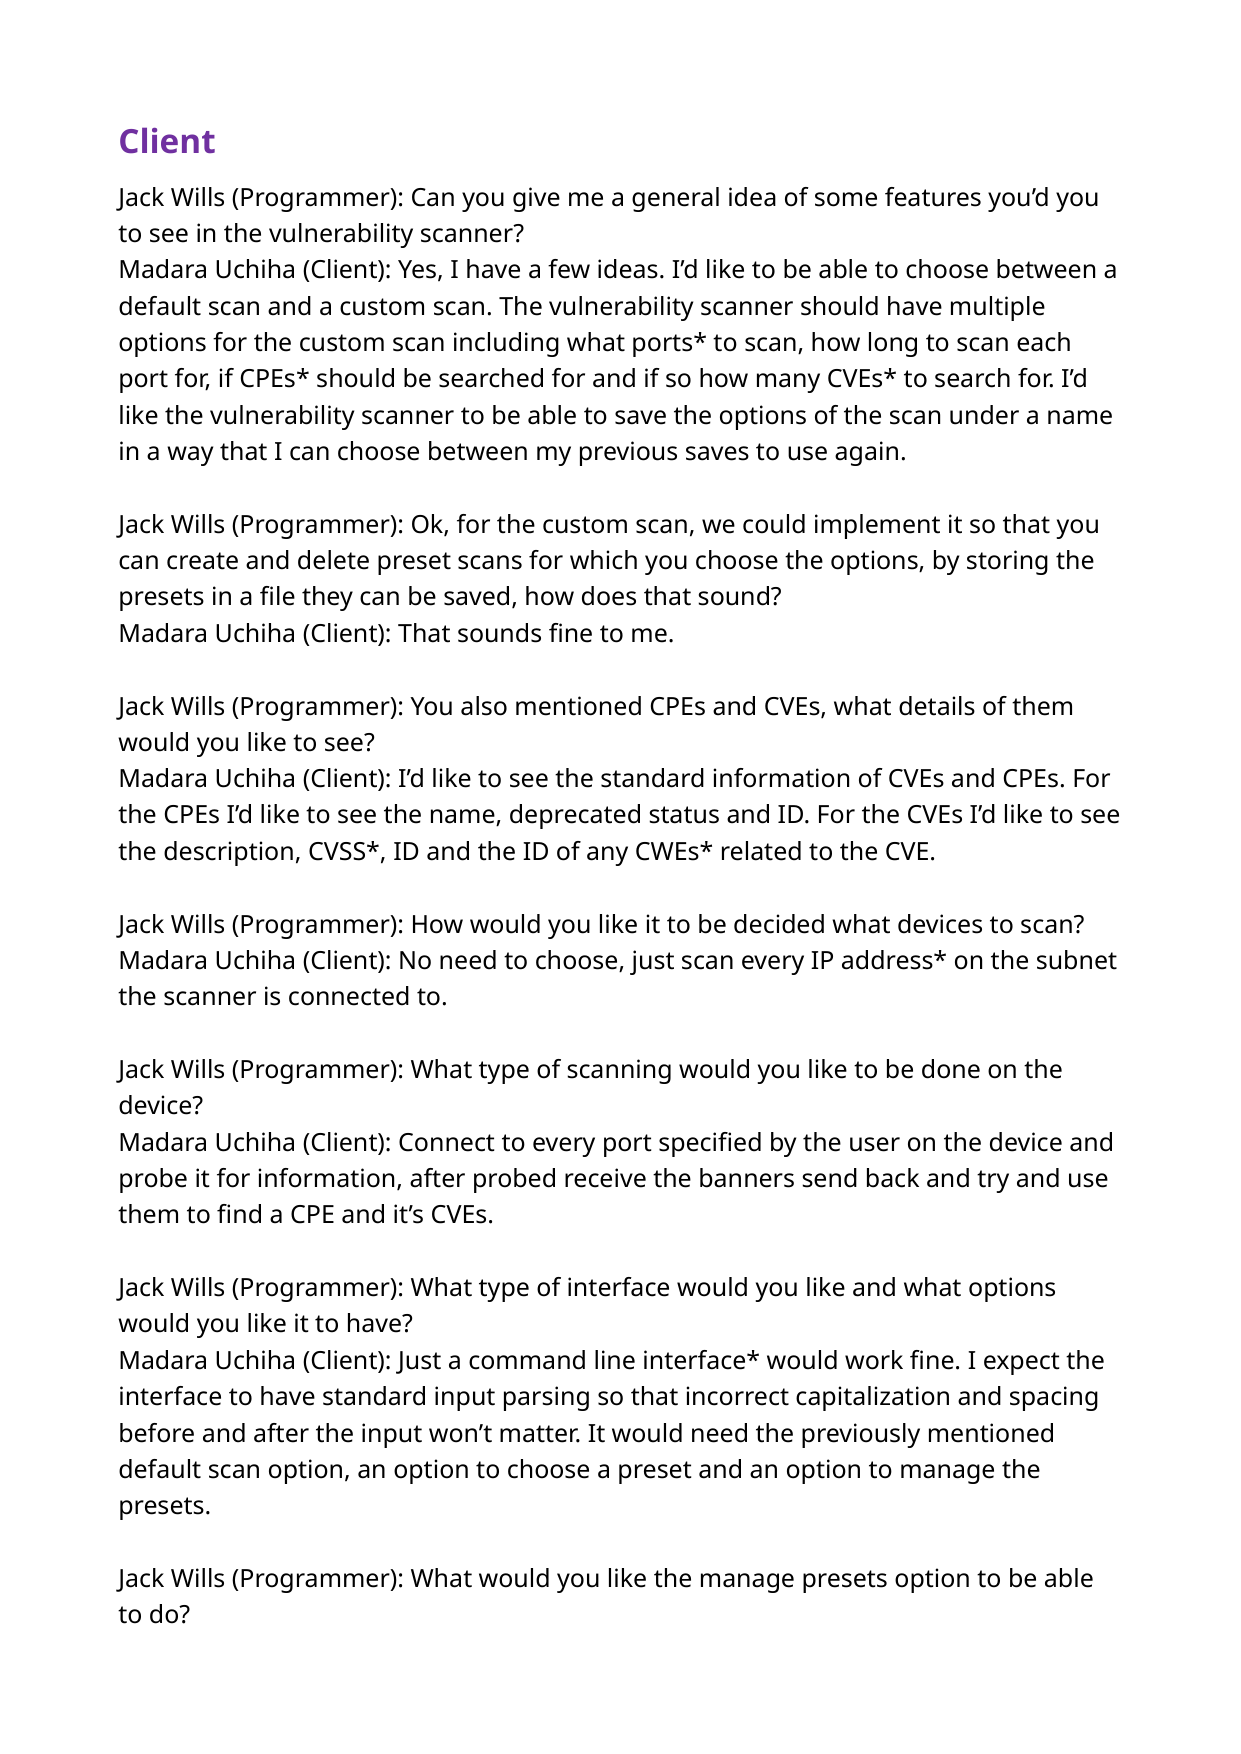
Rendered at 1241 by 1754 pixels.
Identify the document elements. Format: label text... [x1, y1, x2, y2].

text Madara Uchiha (Client): Just a command line interface* would work fine. I expect the interface to have standard input parsing so that incorrect capitalization and spacing before and after the input won’t matter. It would need the previously mentioned default scan option, an option to choose a preset and an option to manage the presets. [118, 1342, 1122, 1522]
text Jack Wills (Programmer): You also mentioned CPEs and CVEs, what details of them would you like to see? [118, 688, 1122, 758]
text Madara Uchiha (Client): Connect to every port specified by the user on the device and probe it for information, after probed receive the banners send back and try and use them to find a CPE and it’s CVEs. [118, 1124, 1122, 1231]
text Madara Uchiha (Client): That sounds fine to me. [118, 615, 1122, 649]
text Jack Wills (Programmer): What type of interface would you like and what options would you like it to have? [118, 1270, 1122, 1340]
text Jack Wills (Programmer): What type of scanning would you like to be done on the device? [118, 1052, 1122, 1122]
subtitle Client [118, 118, 1122, 163]
text Madara Uchiha (Client): No need to choose, just scan every IP address* on the subnet the scanner is connected to. [118, 943, 1122, 1013]
text Jack Wills (Programmer): How would you like it to be decided what devices to scan? [118, 906, 1122, 940]
text Madara Uchiha (Client): Yes, I have a few ideas. I’d like to be able to choose between a default scan and a custom scan. The vulnerability scanner should have multiple options for the custom scan including what ports* to scan, how long to scan each port for, if CPEs* should be searched for and if so how many CVEs* to search for. I’d like the vulnerability scanner to be able to save the options of the scan under a name in a way that I can choose between my previous saves to use again. [118, 252, 1122, 468]
text Madara Uchiha (Client): I’d like to see the standard information of CVEs and CPEs. For the CPEs I’d like to see the name, deprecated status and ID. For the CVEs I’d like to see the description, CVSS*, ID and the ID of any CWEs* related to the CVE. [118, 761, 1122, 868]
text Jack Wills (Programmer): Can you give me a general idea of some features you’d you to see in the vulnerability scanner? [118, 179, 1122, 249]
text Jack Wills (Programmer): What would you like the manage presets option to be able to do? [118, 1561, 1122, 1631]
text Jack Wills (Programmer): Ok, for the custom scan, we could implement it so that you can create and delete preset scans for which you choose the options, by storing the presets in a file they can be saved, how does that sound? [118, 506, 1122, 613]
